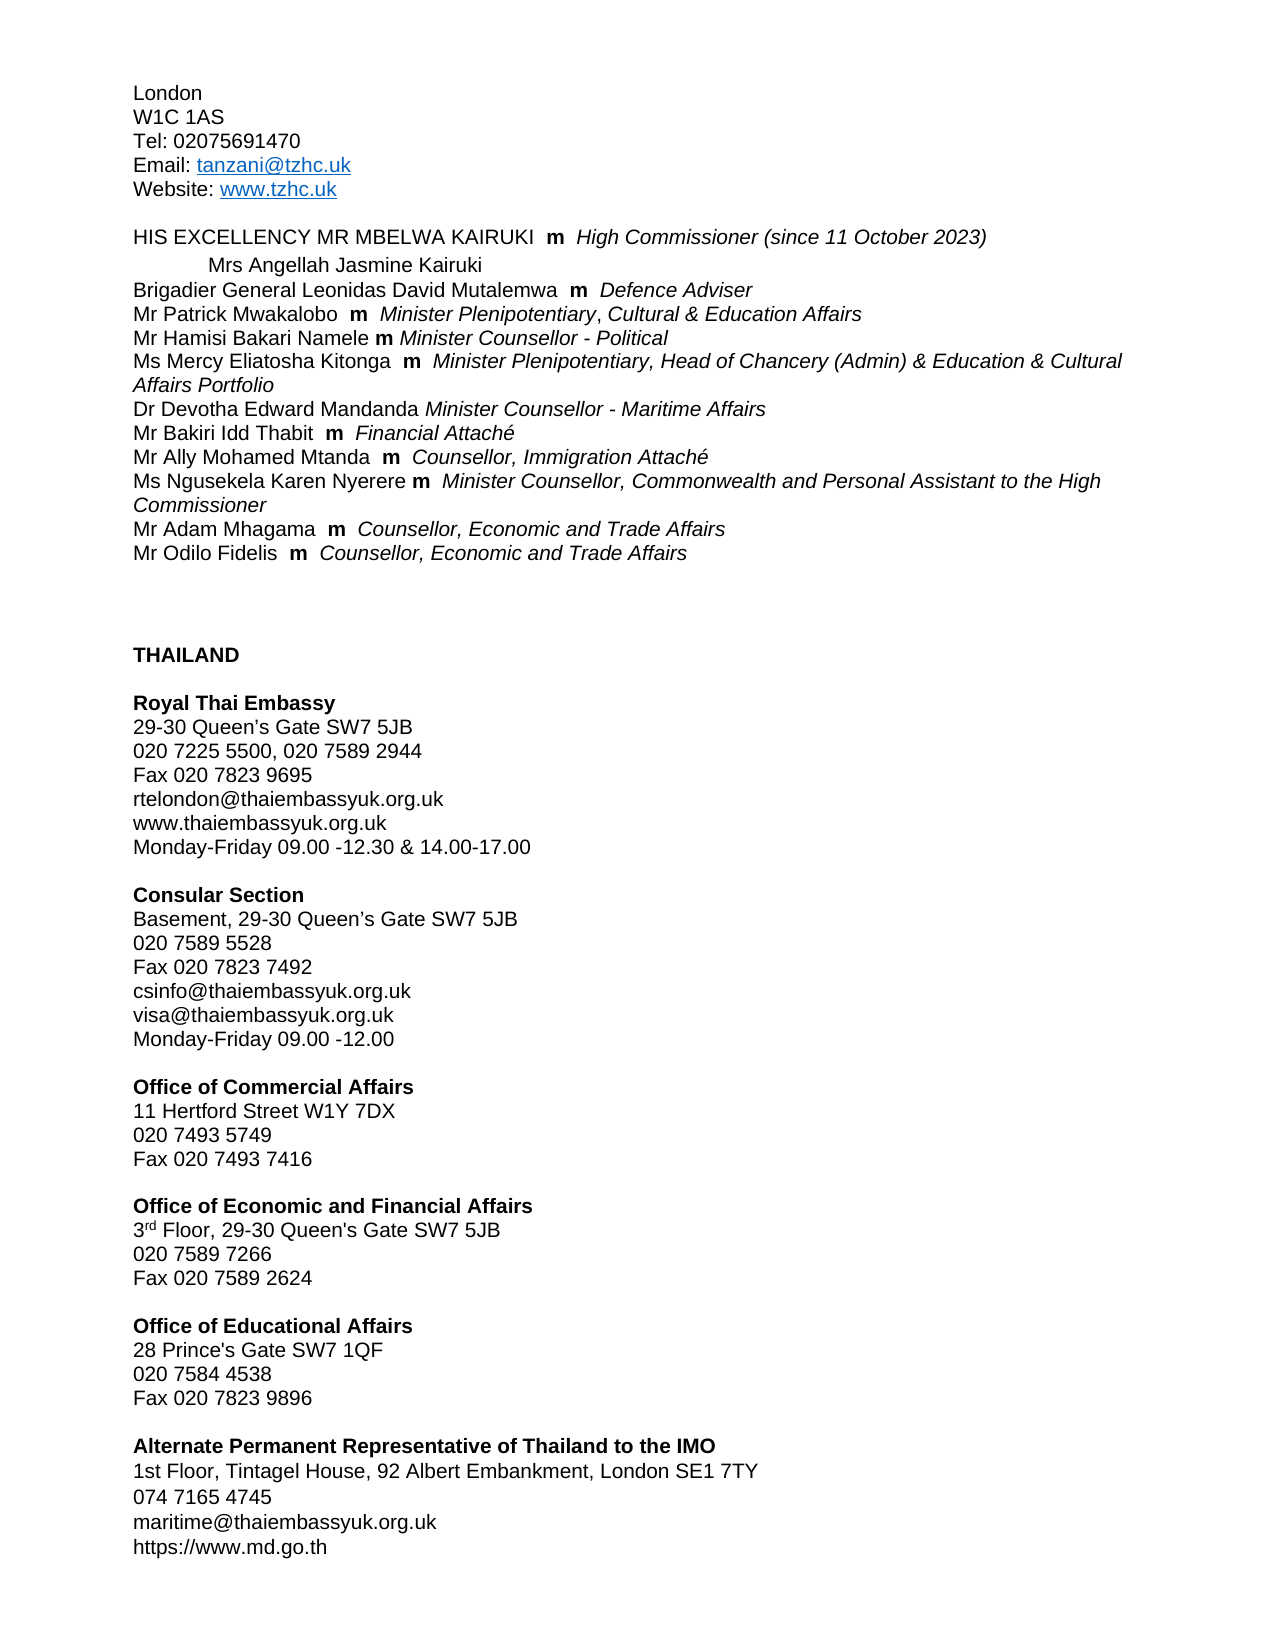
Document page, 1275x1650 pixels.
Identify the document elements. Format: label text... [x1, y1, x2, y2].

text Mr Patrick Mwakalobo m Minister Plenipotentiary, Cultural & Education Affairs [133, 301, 1181, 325]
text Brigadier General Leonidas David Mutalemwa m Defence Adviser [133, 277, 1181, 301]
text maritime@thaiembassyuk.org.uk [133, 1510, 1181, 1534]
text Ms Ngusekela Karen Nyerere m Minister Counsellor, Commonwealth and Personal Assistant to the High Commissioner [133, 469, 1181, 517]
text Ms Mercy Eliatosha Kitonga m Minister Plenipotentiary, Head of Chancery (Admin) & Education & Cultural Affairs Portfolio [133, 349, 1181, 397]
text 1st Floor, Tintagel House, 92 Albert Embankment, London SE1 7TY [133, 1459, 1181, 1483]
text Mr Bakiri Idd Thabit m Financial Attaché [133, 421, 1181, 445]
text Monday-Friday 09.00 -12.30 & 14.00-17.00 [133, 835, 1181, 859]
text 074 7165 4745 [133, 1484, 1181, 1508]
subtitle Consular Section [133, 883, 1181, 907]
text Monday-Friday 09.00 -12.00 [133, 1027, 1181, 1051]
text Fax 020 7493 7416 [133, 1146, 1181, 1170]
text Mr Odilo Fidelis m Counsellor, Economic and Trade Affairs [133, 541, 1181, 565]
text Basement, 29-30 Queen’s Gate SW7 5JB [133, 907, 1181, 931]
text Office of Educational Affairs [133, 1314, 1181, 1338]
text Tel: 02075691470 [133, 129, 1181, 153]
text 29-30 Queen’s Gate SW7 5JB [133, 715, 1181, 739]
text Fax 020 7589 2624 [133, 1266, 1181, 1290]
subtitle Royal Thai Embassy [133, 691, 1181, 715]
text Dr Devotha Edward Mandanda Minister Counsellor - Maritime Affairs [133, 397, 1181, 421]
text Office of Economic and Financial Affairs [133, 1194, 1181, 1218]
text 020 7589 7266 [133, 1242, 1181, 1266]
text HIS EXCELLENCY MR MBELWA KAIRUKI m High Commissioner (since 11 October 2023) [133, 225, 1181, 249]
text Fax 020 7823 9896 [133, 1386, 1181, 1410]
text Mr Adam Mhagama m Counsellor, Economic and Trade Affairs [133, 517, 1181, 541]
text 3rd Floor, 29-30 Queen's Gate SW7 5JB [133, 1218, 1181, 1242]
text Mr Hamisi Bakari Namele m Minister Counsellor - Political [133, 325, 1181, 349]
text 020 7493 5749 [133, 1122, 1181, 1146]
text 020 7225 5500, 020 7589 2944 [133, 739, 1181, 763]
text W1C 1AS [133, 105, 1181, 129]
text Office of Commercial Affairs [133, 1074, 1181, 1098]
text London [133, 81, 1181, 105]
text www.thaiembassyuk.org.uk [133, 811, 1181, 835]
text https://www.md.go.th [133, 1535, 1181, 1559]
text 020 7584 4538 [133, 1362, 1181, 1386]
text THAILAND [133, 643, 1181, 667]
text 020 7589 5528 [133, 931, 1181, 955]
text Website: www.tzhc.uk [133, 177, 1181, 201]
text rtelondon@thaiembassyuk.org.uk [133, 787, 1181, 811]
text Fax 020 7823 7492 [133, 955, 1181, 979]
text 28 Prince's Gate SW7 1QF [133, 1338, 1181, 1362]
text Alternate Permanent Representative of Thailand to the IMO [133, 1434, 1181, 1458]
text visa@thaiembassyuk.org.uk [133, 1003, 1181, 1027]
text Fax 020 7823 9695 [133, 763, 1181, 787]
text Email: tanzani@tzhc.uk [133, 153, 1181, 177]
text Mr Ally Mohamed Mtanda m Counsellor, Immigration Attaché [133, 445, 1181, 469]
text Mrs Angellah Jasmine Kairuki [133, 249, 1181, 277]
text 11 Hertford Street W1Y 7DX [133, 1098, 1181, 1122]
text csinfo@thaiembassyuk.org.uk [133, 979, 1181, 1003]
